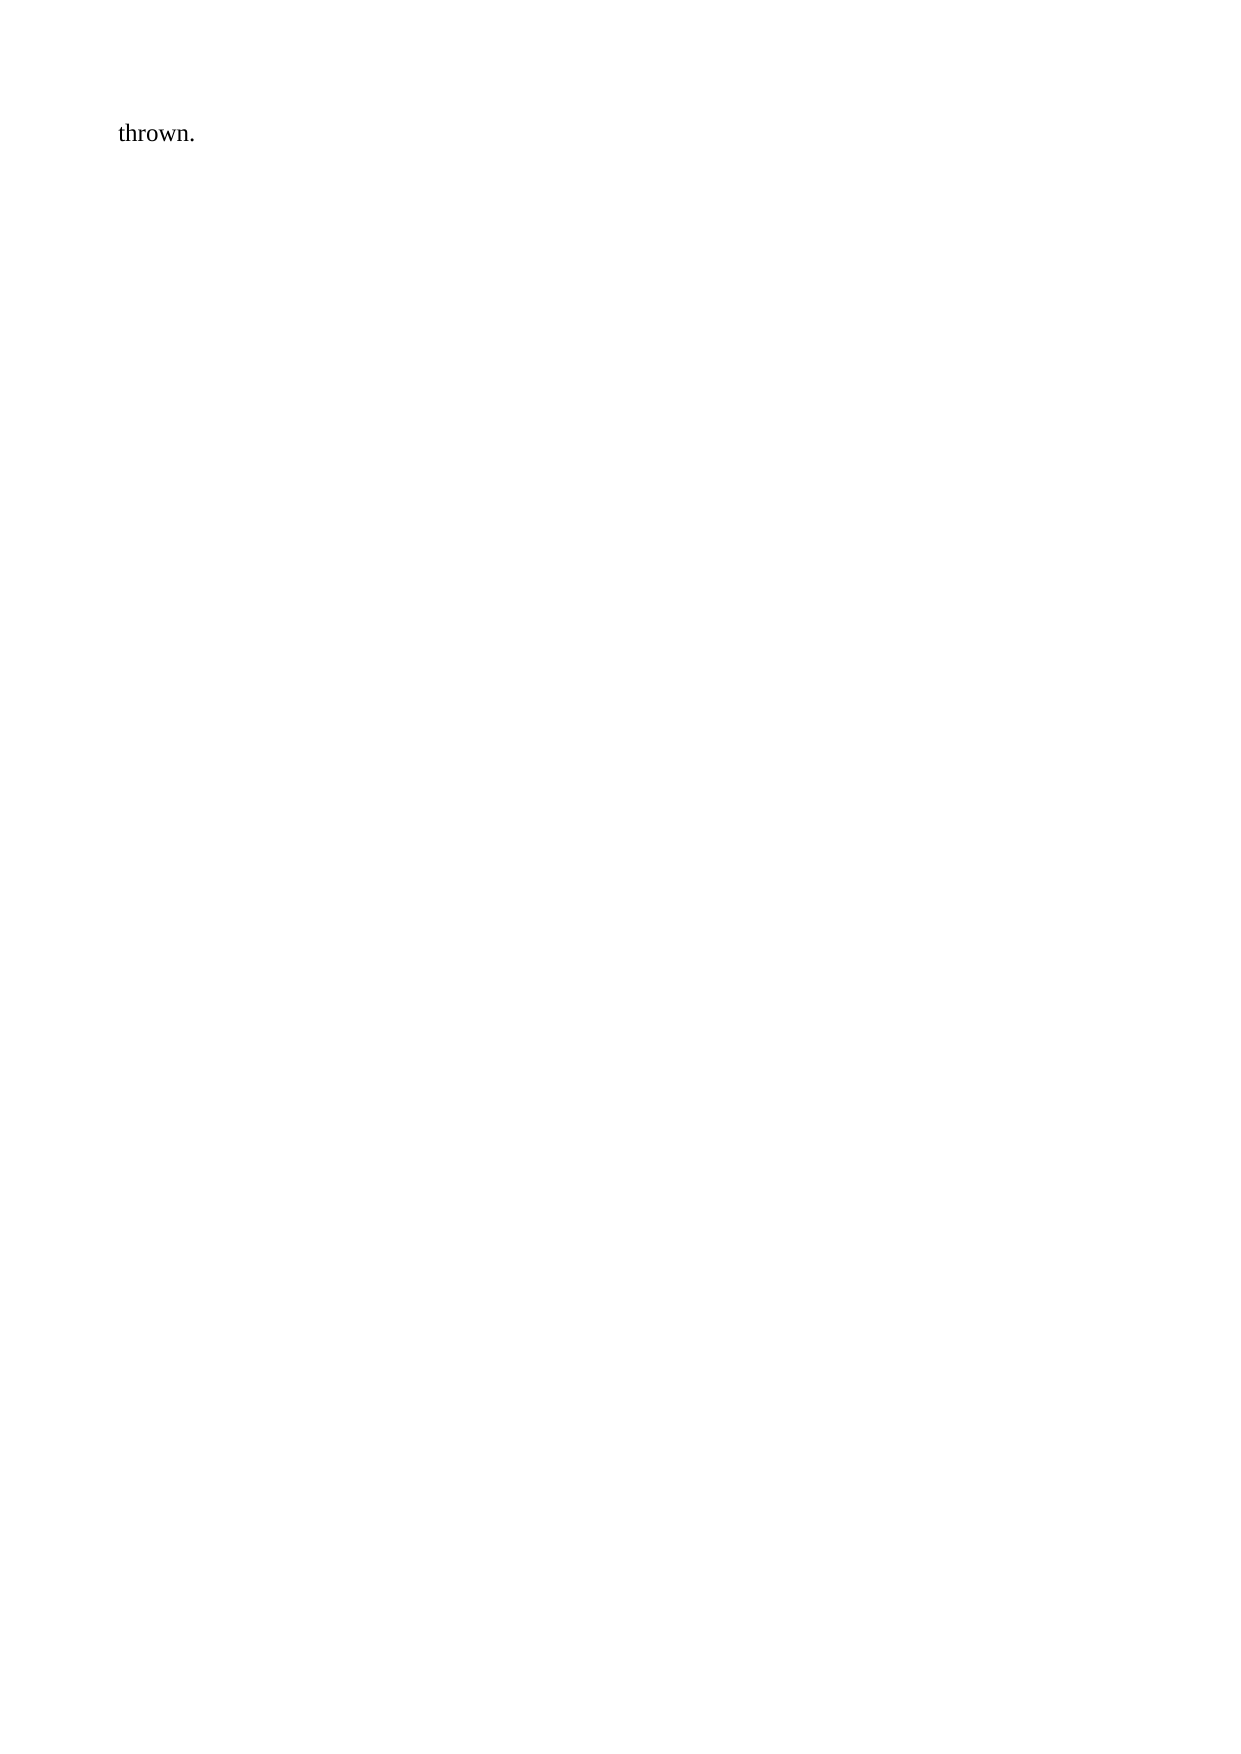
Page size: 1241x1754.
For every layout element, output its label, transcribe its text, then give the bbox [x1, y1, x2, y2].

text thrown. [118, 118, 1122, 147]
